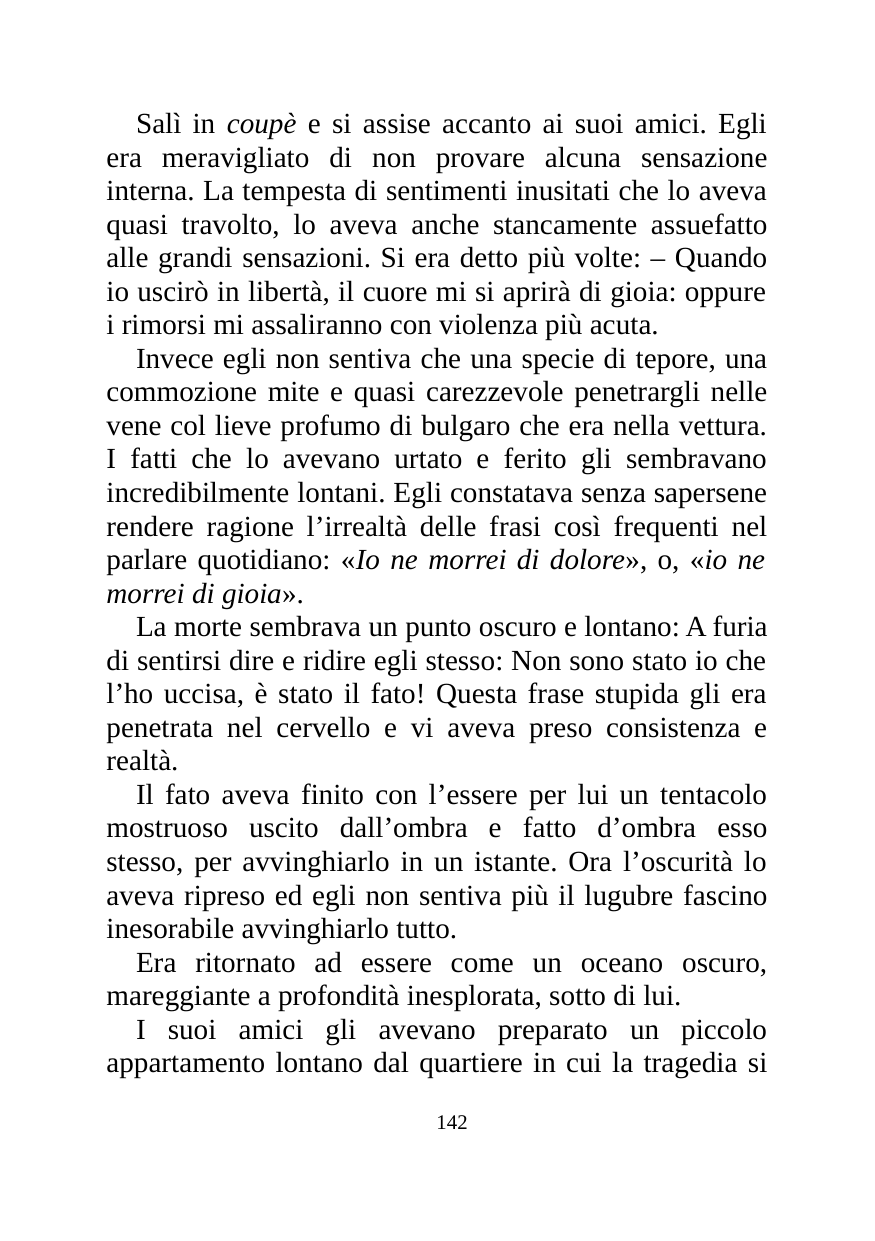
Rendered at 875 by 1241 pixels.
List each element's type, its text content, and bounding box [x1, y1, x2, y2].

text Invece egli non sentiva che una specie di tepore, una commozione mite e quasi carezzevole penetrargli nelle vene col lieve profumo di bulgaro che era nella vettura. I fatti che lo avevano urtato e ferito gli sembravano incredibilmente lontani. Egli constatava senza sapersene rendere ragione l’irrealtà delle frasi così frequenti nel parlare quotidiano: «Io ne morrei di dolore», o, «io ne morrei di gioia». [106, 341, 768, 609]
text La morte sembrava un punto oscuro e lontano: A furia di sentirsi dire e ridire egli stesso: Non sono stato io che l’ho uccisa, è stato il fato! Questa frase stupida gli era penetrata nel cervello e vi aveva preso consistenza e realtà. [106, 609, 768, 777]
text Il fato aveva finito con l’essere per lui un tentacolo mostruoso uscito dall’ombra e fatto d’ombra esso stesso, per avvinghiarlo in un istante. Ora l’oscurità lo aveva ripreso ed egli non sentiva più il lugubre fascino inesorabile avvinghiarlo tutto. [106, 777, 768, 945]
text Era ritornato ad essere come un oceano oscuro, mareggiante a profondità inesplorata, sotto di lui. [106, 945, 768, 1012]
text I suoi amici gli avevano preparato un piccolo appartamento lontano dal quartiere in cui la tragedia si [106, 1012, 768, 1079]
text Salì in coupè e si assise accanto ai suoi amici. Egli era meravigliato di non provare alcuna sensazione interna. La tempesta di sentimenti inusitati che lo aveva quasi travolto, lo aveva anche stancamente assuefatto alle grandi sensazioni. Si era detto più volte: – Quando io uscirò in libertà, il cuore mi si aprirà di gioia: oppure i rimorsi mi assaliranno con violenza più acuta. [106, 106, 768, 341]
